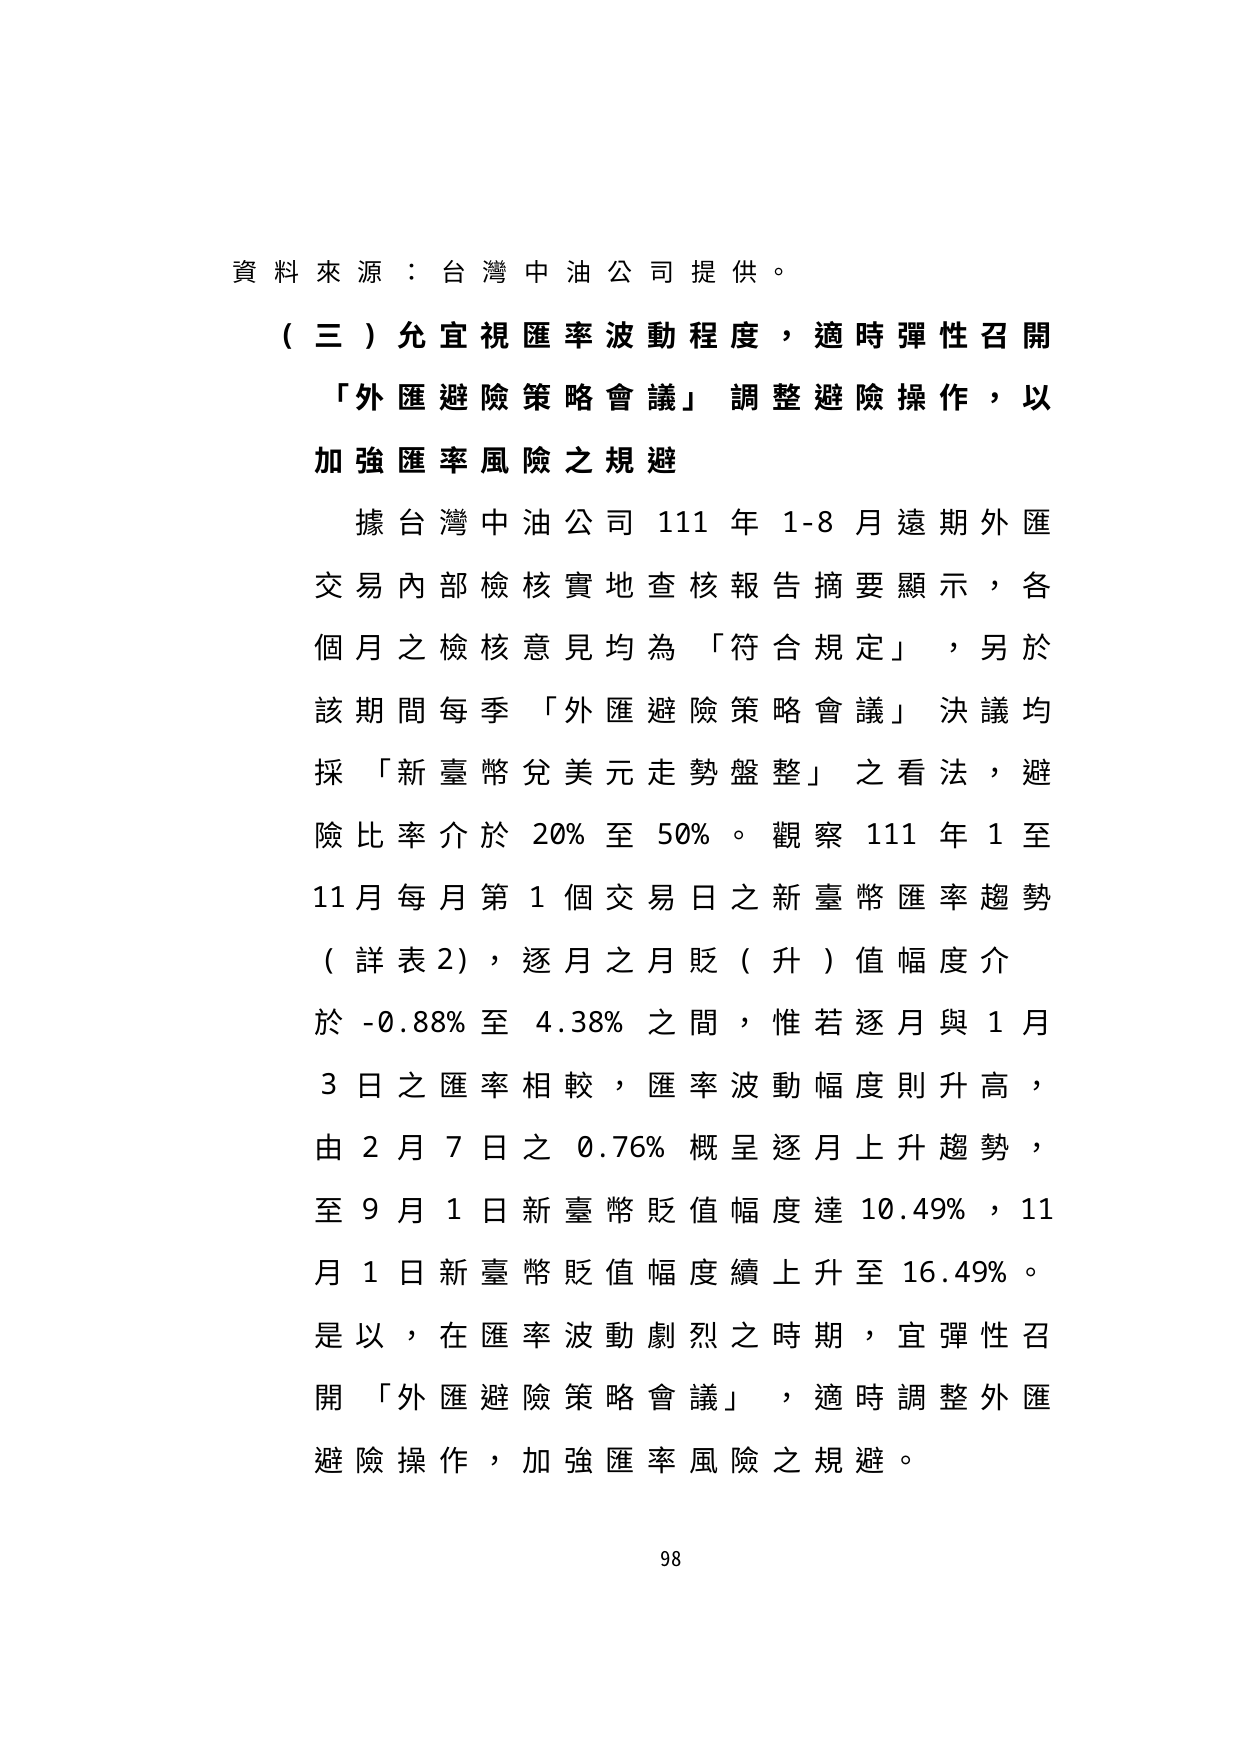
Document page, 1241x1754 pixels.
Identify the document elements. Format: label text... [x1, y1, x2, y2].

text (三)允宜視匯率波動程度，適時彈性召開「外匯避險策略會議」調整避險操作，以加強匯率風險之規避 [242, 292, 1058, 479]
text 據台灣中油公司111年1-8月遠期外匯交易內部檢核實地查核報告摘要顯示，各個月之檢核意見均為「符合規定」，另於該期間每季「外匯避險策略會議」決議均採「新臺幣兌美元走勢盤整」之看法，避險比率介於20%至50%。觀察111年1至11月每月第1個交易日之新臺幣匯率趨勢(詳表2)，逐月之月貶(升)值幅度介於-0.88%至4.38%之間，惟若逐月與1月3日之匯率相較，匯率波動幅度則升高，由2月7日之0.76%概呈逐月上升趨勢，至9月1日新臺幣貶值幅度達10.49%，11月1日新臺幣貶值幅度續上升至16.49%。是以，在匯率波動劇烈之時期，宜彈性召開「外匯避險策略會議」，適時調整外匯避險操作，加強匯率風險之規避。 [271, 479, 1058, 1479]
text 資料來源：台灣中油公司提供。 [220, 229, 1058, 292]
